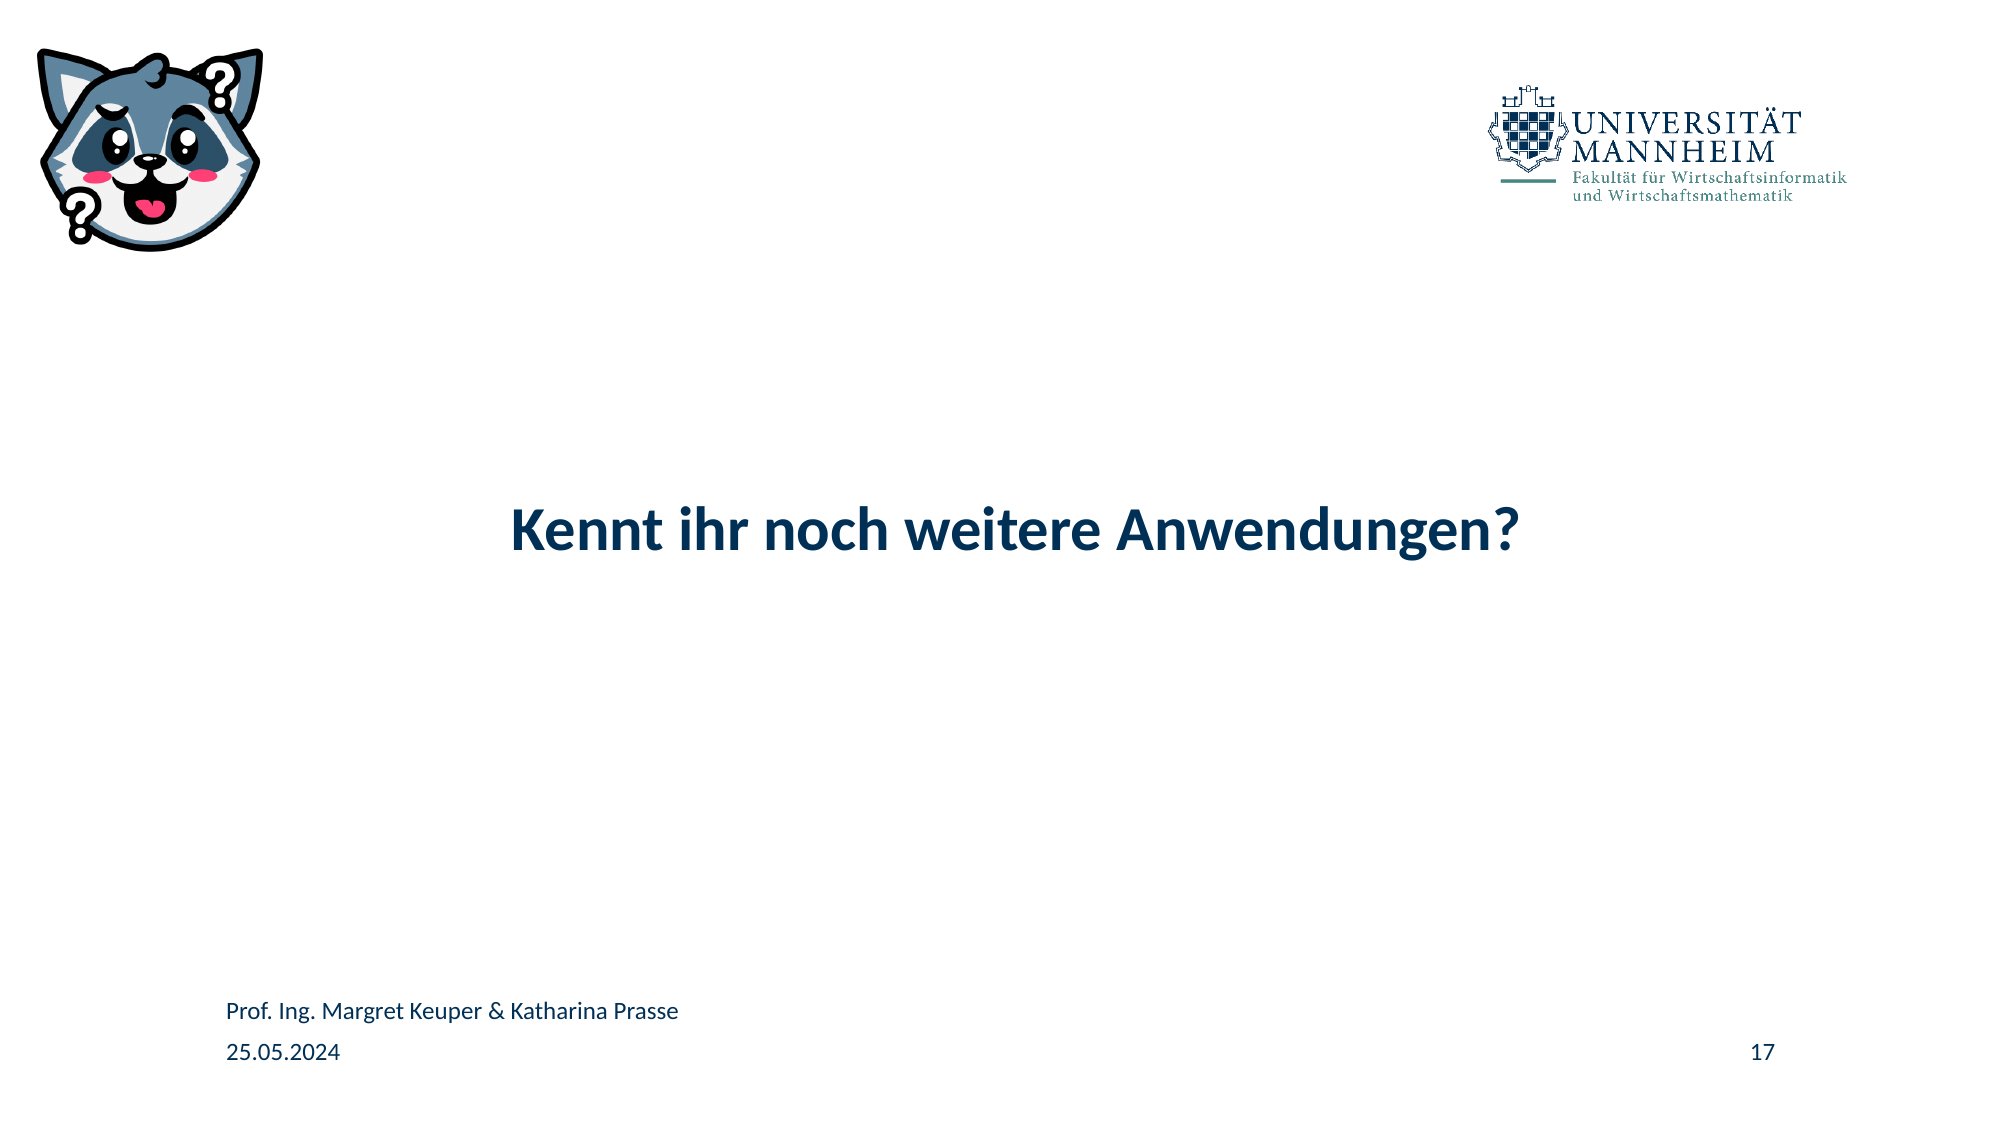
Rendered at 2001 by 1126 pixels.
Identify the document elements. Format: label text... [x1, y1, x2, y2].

title Kennt ihr noch weitere Anwendungen? [487, 488, 1547, 581]
picture [1440, 47, 1894, 248]
picture [37, 37, 263, 263]
